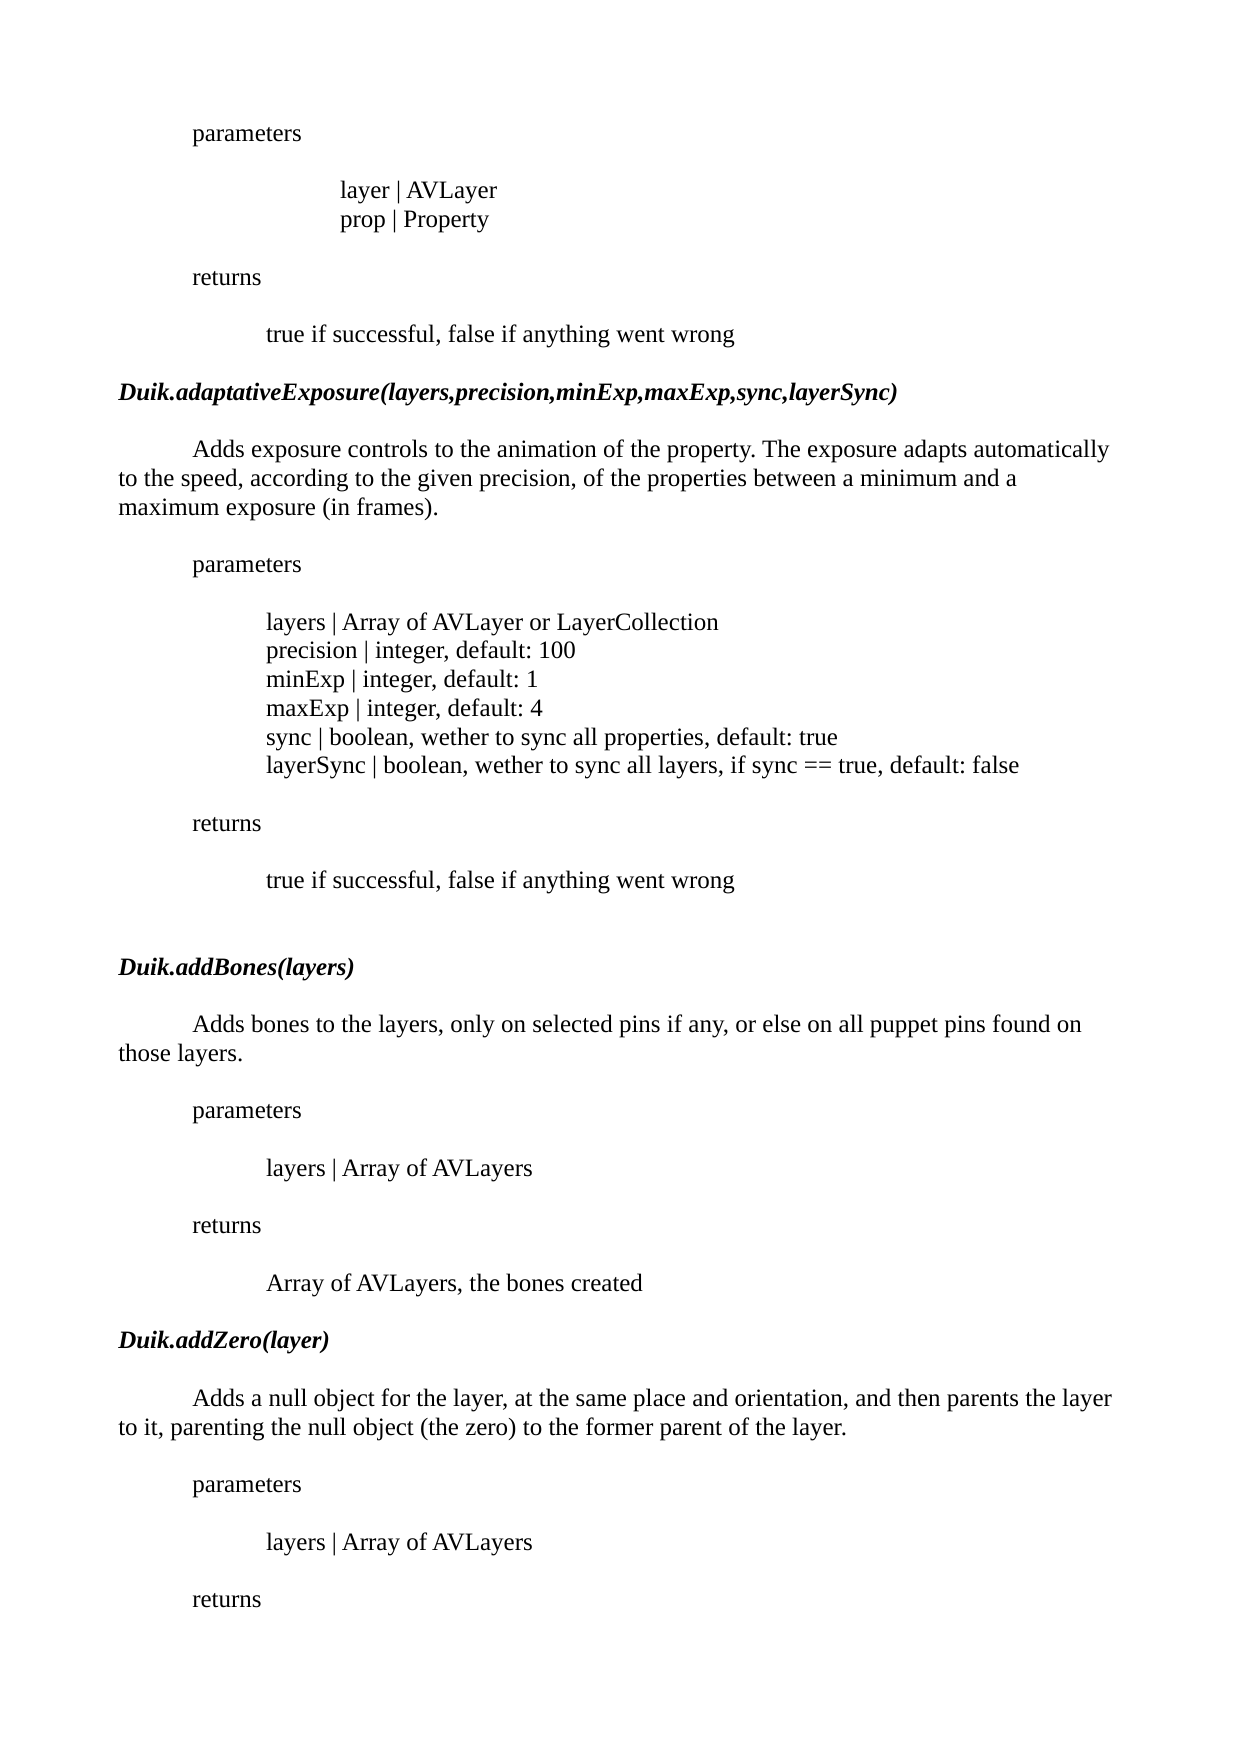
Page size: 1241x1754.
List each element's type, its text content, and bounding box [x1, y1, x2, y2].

text parameters [118, 1469, 1122, 1498]
text returns [118, 1211, 1122, 1239]
text Adds bones to the layers, only on selected pins if any, or else on all puppet pins found on those layers. [118, 1009, 1122, 1067]
text Array of AVLayers, the bones created [118, 1268, 1122, 1297]
text Adds exposure controls to the animation of the property. The exposure adapts automatically to the speed, according to the given precision, of the properties between a minimum and a maximum exposure (in frames). [118, 434, 1122, 521]
text layerSync | boolean, wether to sync all layers, if sync == true, default: false [118, 751, 1122, 779]
text returns [118, 808, 1122, 837]
text layers | Array of AVLayers [118, 1527, 1122, 1556]
text Adds a null object for the layer, at the same place and orientation, and then parents the layer to it, parenting the null object (the zero) to the former parent of the layer. [118, 1383, 1122, 1441]
text Duik.adaptativeExposure(layers,precision,minExp,maxExp,sync,layerSync) [118, 377, 1122, 406]
text layers | Array of AVLayers [118, 1153, 1122, 1182]
text returns [118, 1584, 1122, 1613]
text parameters [118, 118, 1122, 147]
text Duik.addZero(layer) [118, 1326, 1122, 1354]
text sync | boolean, wether to sync all properties, default: true [118, 722, 1122, 751]
text true if successful, false if anything went wrong [118, 319, 1122, 348]
text true if successful, false if anything went wrong [118, 866, 1122, 894]
text layers | Array of AVLayer or LayerCollection precision | integer, default: 100 minExp | integer, default: 1 maxExp | integer, default: 4 [118, 607, 1122, 722]
text parameters [118, 1096, 1122, 1124]
text Duik.addBones(layers) [118, 952, 1122, 981]
text layer | AVLayer prop | Property [118, 176, 1122, 233]
text parameters [118, 549, 1122, 578]
text returns [118, 262, 1122, 291]
